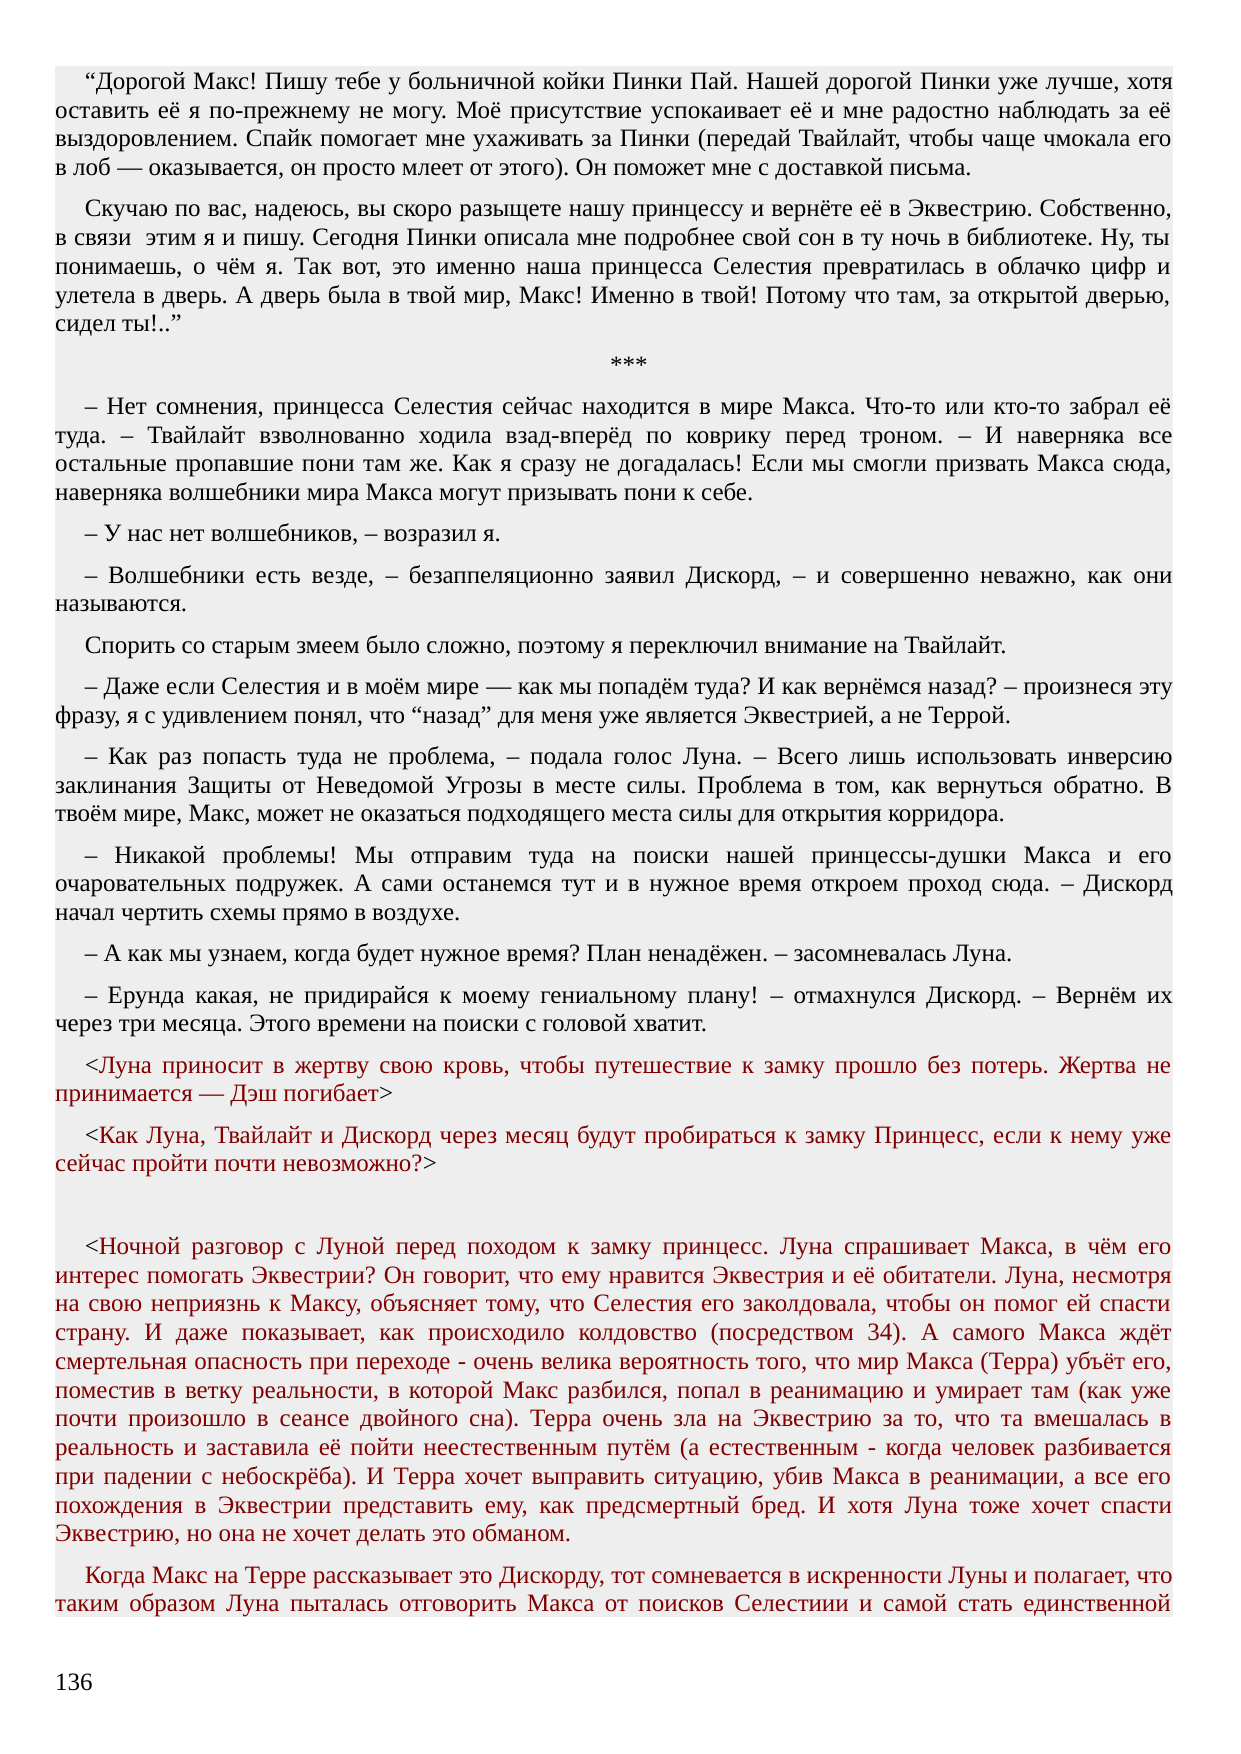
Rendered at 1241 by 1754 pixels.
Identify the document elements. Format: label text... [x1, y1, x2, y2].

text – У нас нет волшебников, – возразил я. [55, 518, 1173, 547]
text Когда Макс на Терре рассказывает это Дискорду, тот сомневается в искренности Луны и полагает, что таким образом Луна пыталась отговорить Макса от поисков Селестиии и самой стать единственной [55, 1560, 1173, 1617]
text *** [55, 350, 1173, 378]
text Скучаю по вас, надеюсь, вы скоро разыщете нашу принцессу и вернёте её в Эквестрию. Собственно, в связи этим я и пишу. Сегодня Пинки описала мне подробнее свой сон в ту ночь в библиотеке. Ну, ты понимаешь, о чём я. Так вот, это именно наша принцесса Селестия превратилась в облачко цифр и улетела в дверь. А дверь была в твой мир, Макс! Именно в твой! Потому что там, за открытой дверью, сидел ты!..” [55, 193, 1173, 337]
text – Волшебники есть везде, – безаппеляционно заявил Дискорд, – и совершенно неважно, как они называются. [55, 560, 1173, 617]
text “Дорогой Макс! Пишу тебе у больничной койки Пинки Пай. Нашей дорогой Пинки уже лучше, хотя оставить её я по-прежнему не могу. Моё присутствие успокаивает её и мне радостно наблюдать за её выздоровлением. Спайк помогает мне ухаживать за Пинки (передай Твайлайт, чтобы чаще чмокала его в лоб — оказывается, он просто млеет от этого). Он поможет мне с доставкой письма. [55, 66, 1173, 181]
text <Как Луна, Твайлайт и Дискорд через месяц будут пробираться к замку Принцесс, если к нему уже сейчас пройти почти невозможно?> [55, 1120, 1173, 1177]
text – Даже если Селестия и в моём мире — как мы попадём туда? И как вернёмся назад? – произнеся эту фразу, я с удивлением понял, что “назад” для меня уже является Эквестрией, а не Террой. [55, 671, 1173, 728]
text – Никакой проблемы! Мы отправим туда на поиски нашей принцессы-душки Макса и его очаровательных подружек. А сами останемся тут и в нужное время откроем проход сюда. – Дискорд начал чертить схемы прямо в воздухе. [55, 840, 1173, 926]
text Спорить со старым змеем было сложно, поэтому я переключил внимание на Твайлайт. [55, 630, 1173, 658]
text – Ерунда какая, не придирайся к моему гениальному плану! – отмахнулся Дискорд. – Вернём их через три месяца. Этого времени на поиски с головой хватит. [55, 980, 1173, 1037]
text – Как раз попасть туда не проблема, – подала голос Луна. – Всего лишь использовать инверсию заклинания Защиты от Неведомой Угрозы в месте силы. Проблема в том, как вернуться обратно. В твоём мире, Макс, может не оказаться подходящего места силы для открытия корридора. [55, 741, 1173, 827]
text <Ночной разговор с Луной перед походом к замку принцесс. Луна спрашивает Макса, в чём его интерес помогать Эквестрии? Он говорит, что ему нравится Эквестрия и её обитатели. Луна, несмотря на свою неприязнь к Максу, объясняет тому, что Селестия его заколдовала, чтобы он помог ей спасти страну. И даже показывает, как происходило колдовство (посредством 34). А самого Макса ждёт смертельная опасность при переходе - очень велика вероятность того, что мир Макса (Терра) убъёт его, поместив в ветку реальности, в которой Макс разбился, попал в реанимацию и умирает там (как уже почти произошло в сеансе двойного сна). Терра очень зла на Эквестрию за то, что та вмешалась в реальность и заставила её пойти неестественным путём (а естественным - когда человек разбивается при падении с небоскрёба). И Терра хочет выправить ситуацию, убив Макса в реанимации, а все его похождения в Эквестрии представить ему, как предсмертный бред. И хотя Луна тоже хочет спасти Эквестрию, но она не хочет делать это обманом. [55, 1231, 1173, 1547]
text <Луна приносит в жертву свою кровь, чтобы путешествие к замку прошло без потерь. Жертва не принимается — Дэш погибает> [55, 1050, 1173, 1107]
text – А как мы узнаем, когда будет нужное время? План ненадёжен. – засомневалась Луна. [55, 938, 1173, 967]
text – Нет сомнения, принцесса Селестия сейчас находится в мире Макса. Что-то или кто-то забрал её туда. – Твайлайт взволнованно ходила взад-вперёд по коврику перед троном. – И наверняка все остальные пропавшие пони там же. Как я сразу не догадалась! Если мы смогли призвать Макса сюда, наверняка волшебники мира Макса могут призывать пони к себе. [55, 391, 1173, 506]
